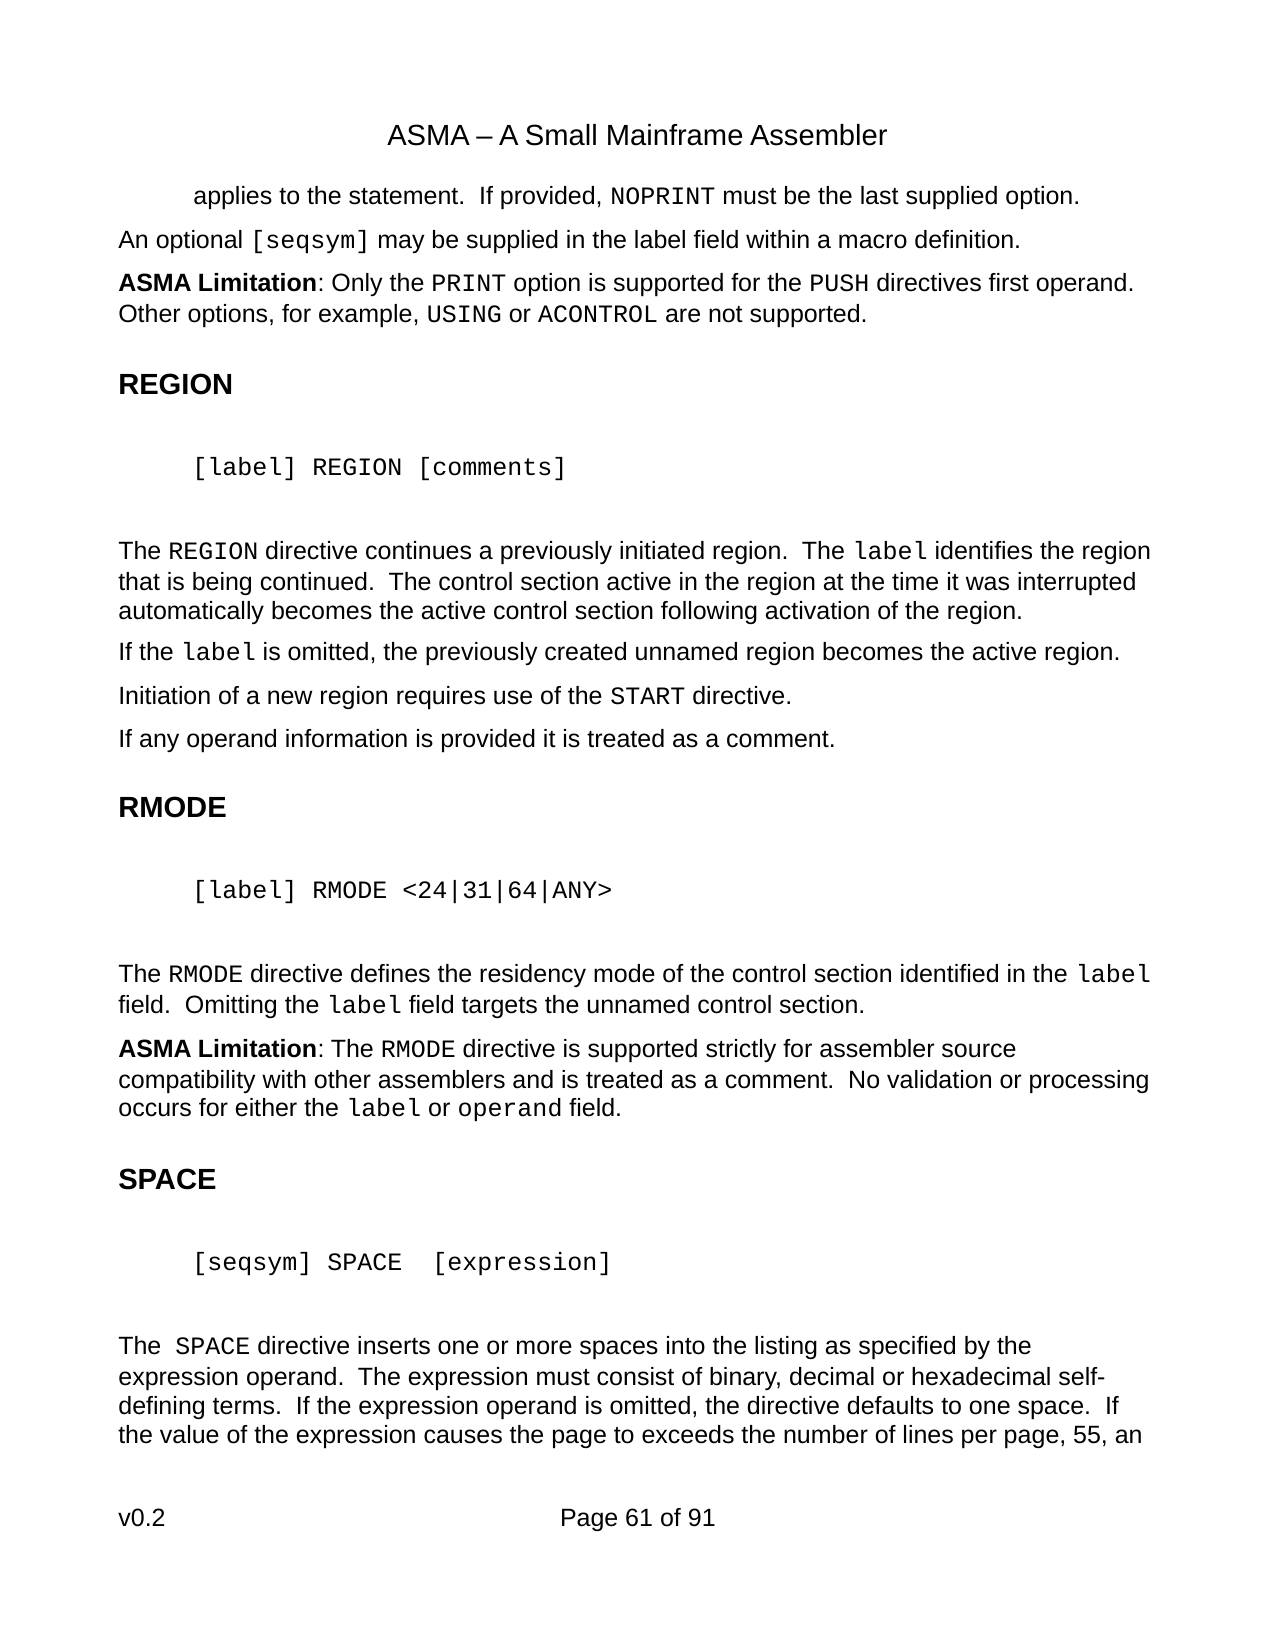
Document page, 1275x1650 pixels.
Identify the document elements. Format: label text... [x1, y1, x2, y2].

text The REGION directive continues a previously initiated region. The label identifies the region that is being continued. The control section active in the region at the time it was interrupted automatically becomes the active control section following activation of the region. [118, 536, 1157, 625]
text [seqsym] SPACE [expression] [192, 1249, 1157, 1277]
text If the label is omitted, the previously created unnamed region becomes the active region. [118, 637, 1157, 668]
text [label] RMODE <24|31|64|ANY> [192, 878, 1157, 906]
subtitle SPACE [118, 1162, 1157, 1195]
list applies to the statement. If provided, NOPRINT must be the last supplied option. [156, 181, 1157, 212]
subtitle REGION [118, 367, 1157, 401]
text If any operand information is provided it is treated as a comment. [118, 724, 1157, 753]
text Initiation of a new region requires use of the START directive. [118, 681, 1157, 712]
text The SPACE directive inserts one or more spaces into the listing as specified by the expression operand. The expression must consist of binary, decimal or hexadecimal self-defining terms. If the expression operand is omitted, the directive defaults to one space. If the value of the expression causes the page to exceeds the number of lines per page, 55, an [118, 1331, 1157, 1448]
text ASMA Limitation: The RMODE directive is supported strictly for assembler source compatibility with other assemblers and is treated as a comment. No validation or processing occurs for either the label or operand field. [118, 1034, 1157, 1124]
subtitle RMODE [118, 790, 1157, 824]
text The RMODE directive defines the residency mode of the control section identified in the label field. Omitting the label field targets the unnamed control section. [118, 959, 1157, 1021]
text [label] REGION [comments] [192, 455, 1157, 483]
text An optional [seqsym] may be supplied in the label field within a macro definition. [118, 224, 1157, 256]
text ASMA Limitation: Only the PRINT option is supported for the PUSH directives first operand. Other options, for example, USING or ACONTROL are not supported. [118, 268, 1157, 330]
